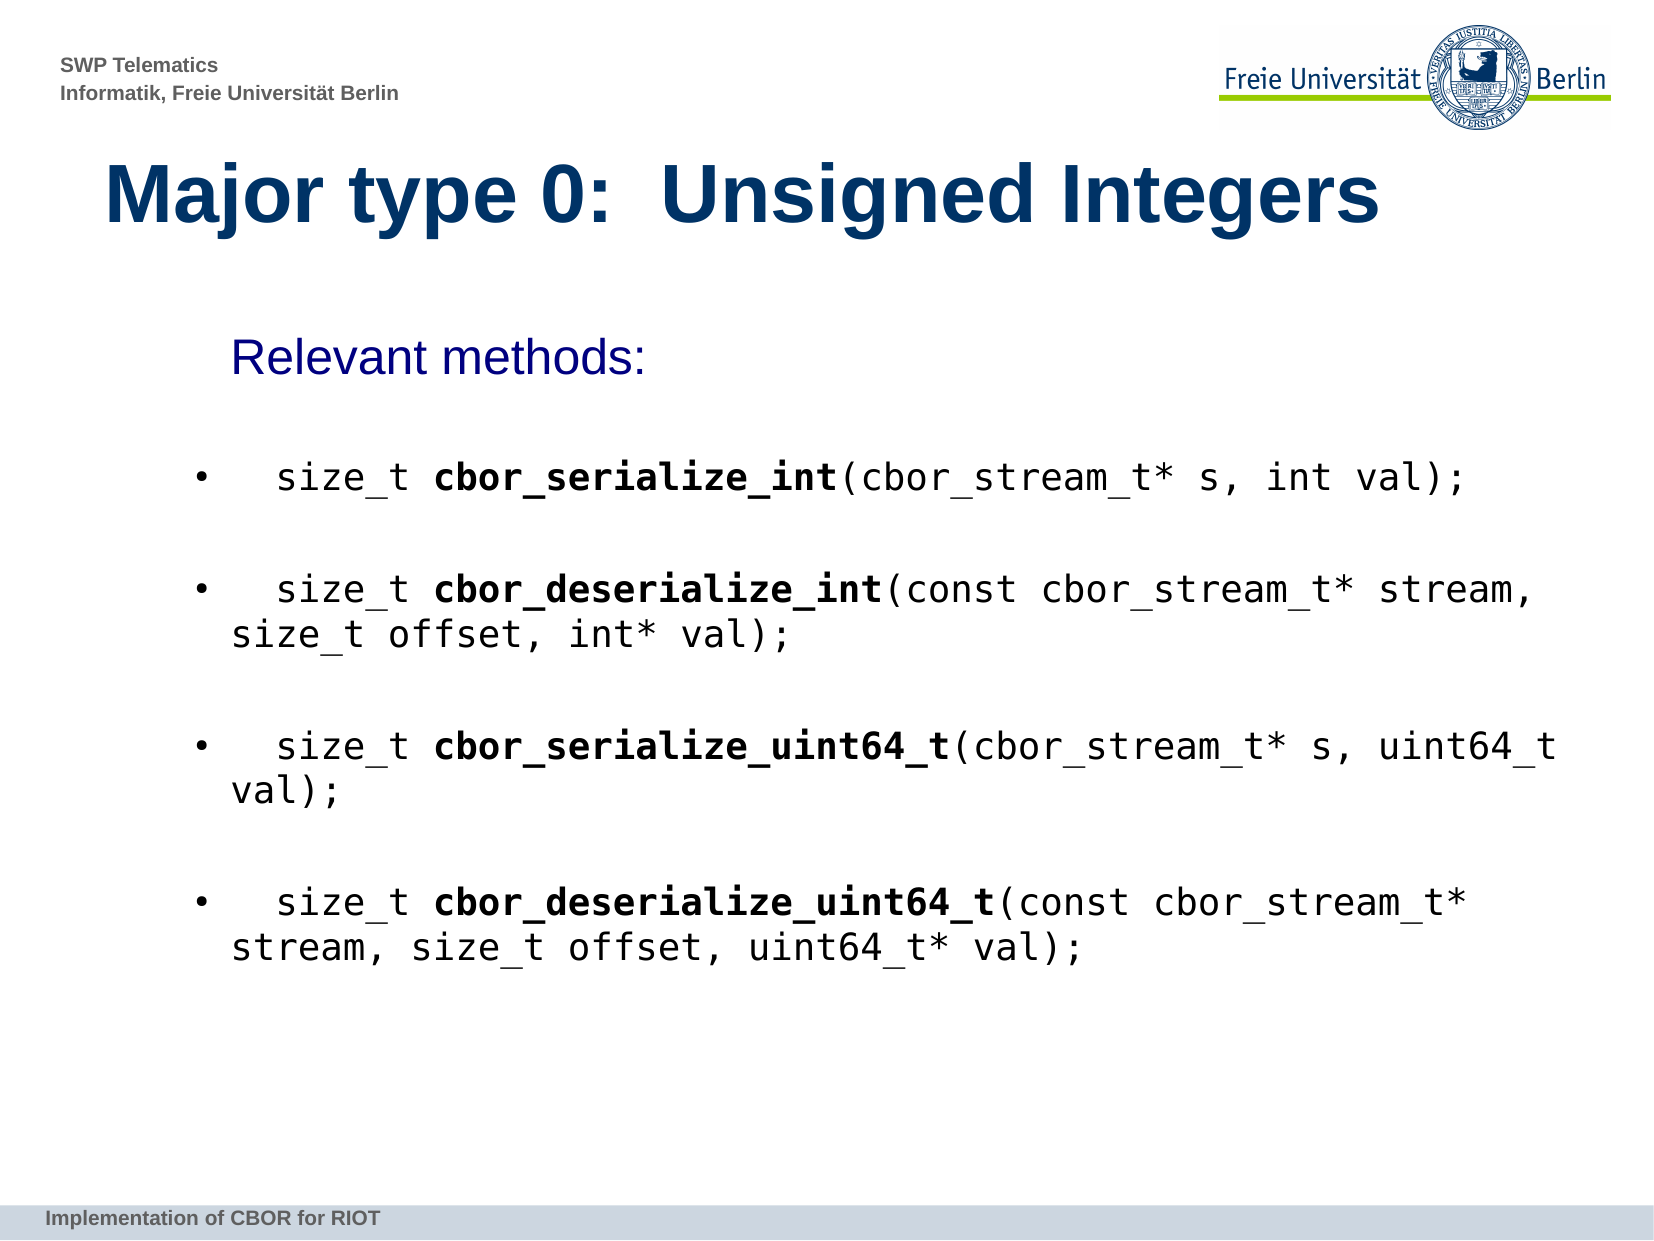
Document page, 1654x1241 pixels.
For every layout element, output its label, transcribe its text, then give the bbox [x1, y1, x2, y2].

picture [1219, 25, 1611, 130]
title Major type 0: Unsigned Integers [45, 147, 1609, 260]
list Relevant methods: size_t cbor_serialize_int(cbor_stream_t* s, int val); size_t cbor_deserialize_int(const cbor_stream_t* stream, size_t offset, int* val); size_t cbor_serialize_uint64_t(cbor_stream_t* s, uint64_t val); size_t cbor_deserialize_uint64_t(const cbor_stream_t* stream, size_t offset, uint64_t* val); [195, 270, 1609, 1126]
